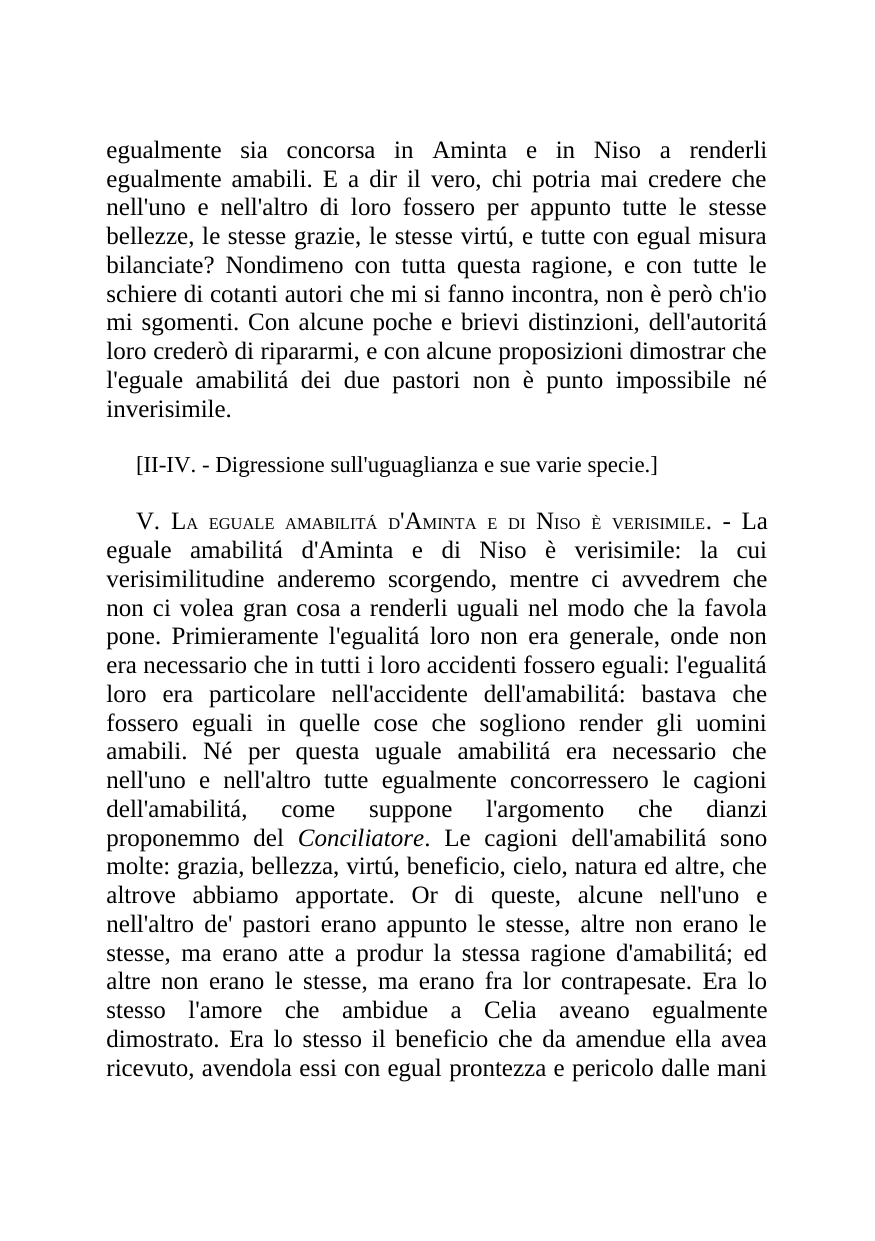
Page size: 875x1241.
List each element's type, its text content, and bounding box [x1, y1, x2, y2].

text [II-IV. - Digressione sull'uguaglianza e sue varie specie.] [106, 451, 768, 478]
text egualmente sia concorsa in Aminta e in Niso a renderli egualmente amabili. E a dir il vero, chi potria mai credere che nell'uno e nell'altro di loro fossero per appunto tutte le stesse bellezze, le stesse grazie, le stesse virtú, e tutte con egual misura bilanciate? Nondimeno con tutta questa ragione, e con tutte le schiere di cotanti autori che mi si fanno incontra, non è però ch'io mi sgomenti. Con alcune poche e brievi distinzioni, dell'autoritá loro crederò di ripararmi, e con alcune proposizioni dimostrar che l'eguale amabilitá dei due pastori non è punto impossibile né inverisimile. [106, 135, 768, 422]
text V. La eguale amabilitá d'Aminta e di Niso è verisimile. - La eguale amabilitá d'Aminta e di Niso è verisimile: la cui verisimilitudine anderemo scorgendo, mentre ci avvedrem che non ci volea gran cosa a renderli uguali nel modo che la favola pone. Primieramente l'egualitá loro non era generale, onde non era necessario che in tutti i loro accidenti fossero eguali: l'egualitá loro era particolare nell'accidente dell'amabilitá: bastava che fossero eguali in quelle cose che sogliono render gli uomini amabili. Né per questa uguale amabilitá era necessario che nell'uno e nell'altro tutte egualmente concorressero le cagioni dell'amabilitá, come suppone l'argomento che dianzi proponemmo del Conciliatore. Le cagioni dell'amabilitá sono molte: grazia, bellezza, virtú, beneficio, cielo, natura ed altre, che altrove abbiamo apportate. Or di queste, alcune nell'uno e nell'altro de' pastori erano appunto le stesse, altre non erano le stesse, ma erano atte a produr la stessa ragione d'amabilitá; ed altre non erano le stesse, ma erano fra lor contrapesate. Era lo stesso l'amore che ambidue a Celia aveano egualmente dimostrato. Era lo stesso il beneficio che da amendue ella avea ricevuto, avendola essi con egual prontezza e pericolo dalle mani [106, 506, 768, 1081]
